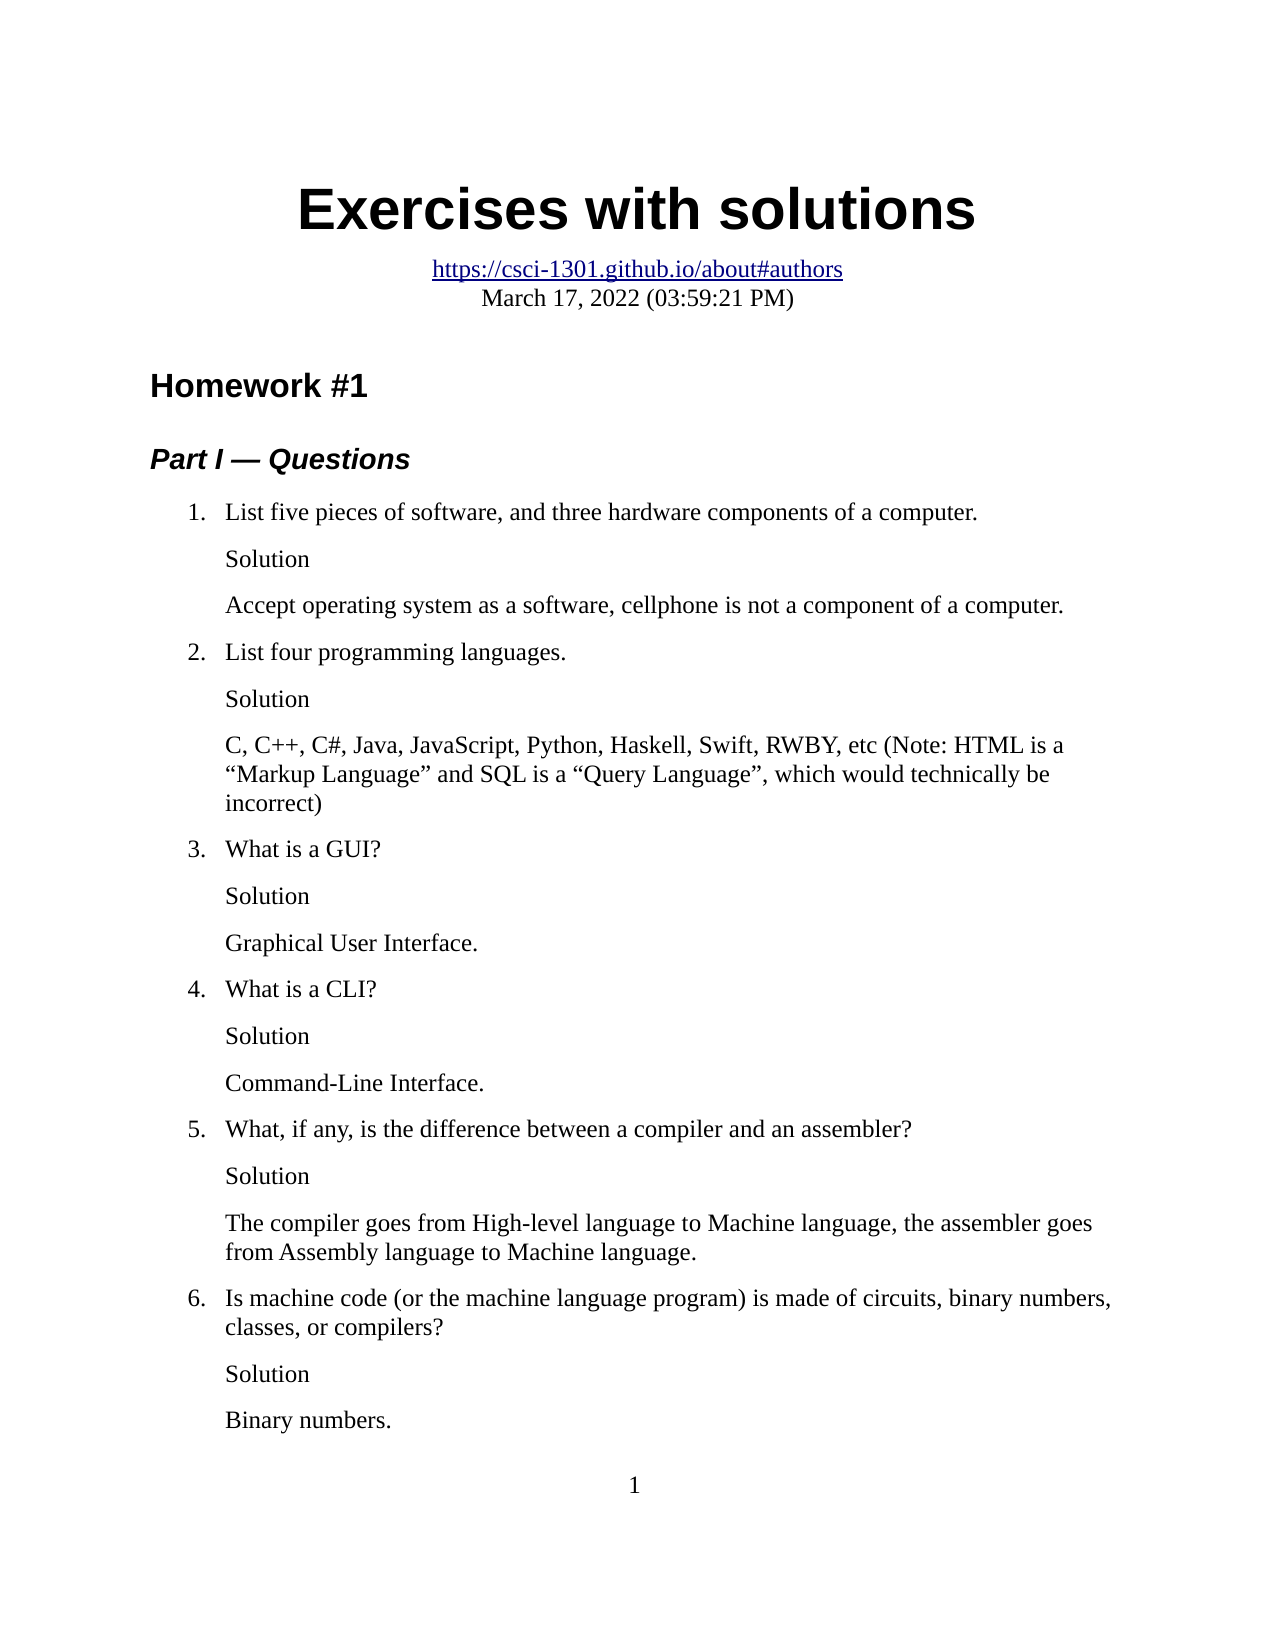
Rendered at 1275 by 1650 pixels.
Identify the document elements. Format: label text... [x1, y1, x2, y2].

list List four programming languages. [187, 637, 1125, 666]
list Solution [187, 1021, 1125, 1050]
list Binary numbers. [187, 1405, 1125, 1434]
list List five pieces of software, and three hardware components of a computer. [187, 497, 1125, 526]
list Solution [187, 1161, 1125, 1190]
list The compiler goes from High-level language to Machine language, the assembler goes from Assembly language to Machine language. [187, 1208, 1125, 1265]
list Solution [187, 544, 1125, 572]
list Command-Line Interface. [187, 1068, 1125, 1097]
list What, if any, is the difference between a compiler and an assembler? [187, 1114, 1125, 1143]
list Solution [187, 684, 1125, 712]
list What is a GUI? [187, 834, 1125, 863]
subtitle Homework #1 [150, 366, 1125, 404]
subtitle Part I — Questions [150, 442, 1125, 476]
list Is machine code (or the machine language program) is made of circuits, binary numbers, classes, or compilers? [187, 1283, 1125, 1341]
text https://csci-1301.github.io/about#authors [150, 254, 1125, 283]
title Exercises with solutions [150, 175, 1125, 242]
list What is a CLI? [187, 974, 1125, 1003]
text March 17, 2022 (03:59:21 PM) [150, 283, 1125, 312]
list Solution [187, 1359, 1125, 1387]
list Accept operating system as a software, cellphone is not a component of a computer. [187, 590, 1125, 619]
list Graphical User Interface. [187, 928, 1125, 957]
list C, C++, C#, Java, JavaScript, Python, Haskell, Swift, RWBY, etc (Note: HTML is a “Markup Language” and SQL is a “Query Language”, which would technically be incorrect) [187, 730, 1125, 817]
list Solution [187, 881, 1125, 910]
